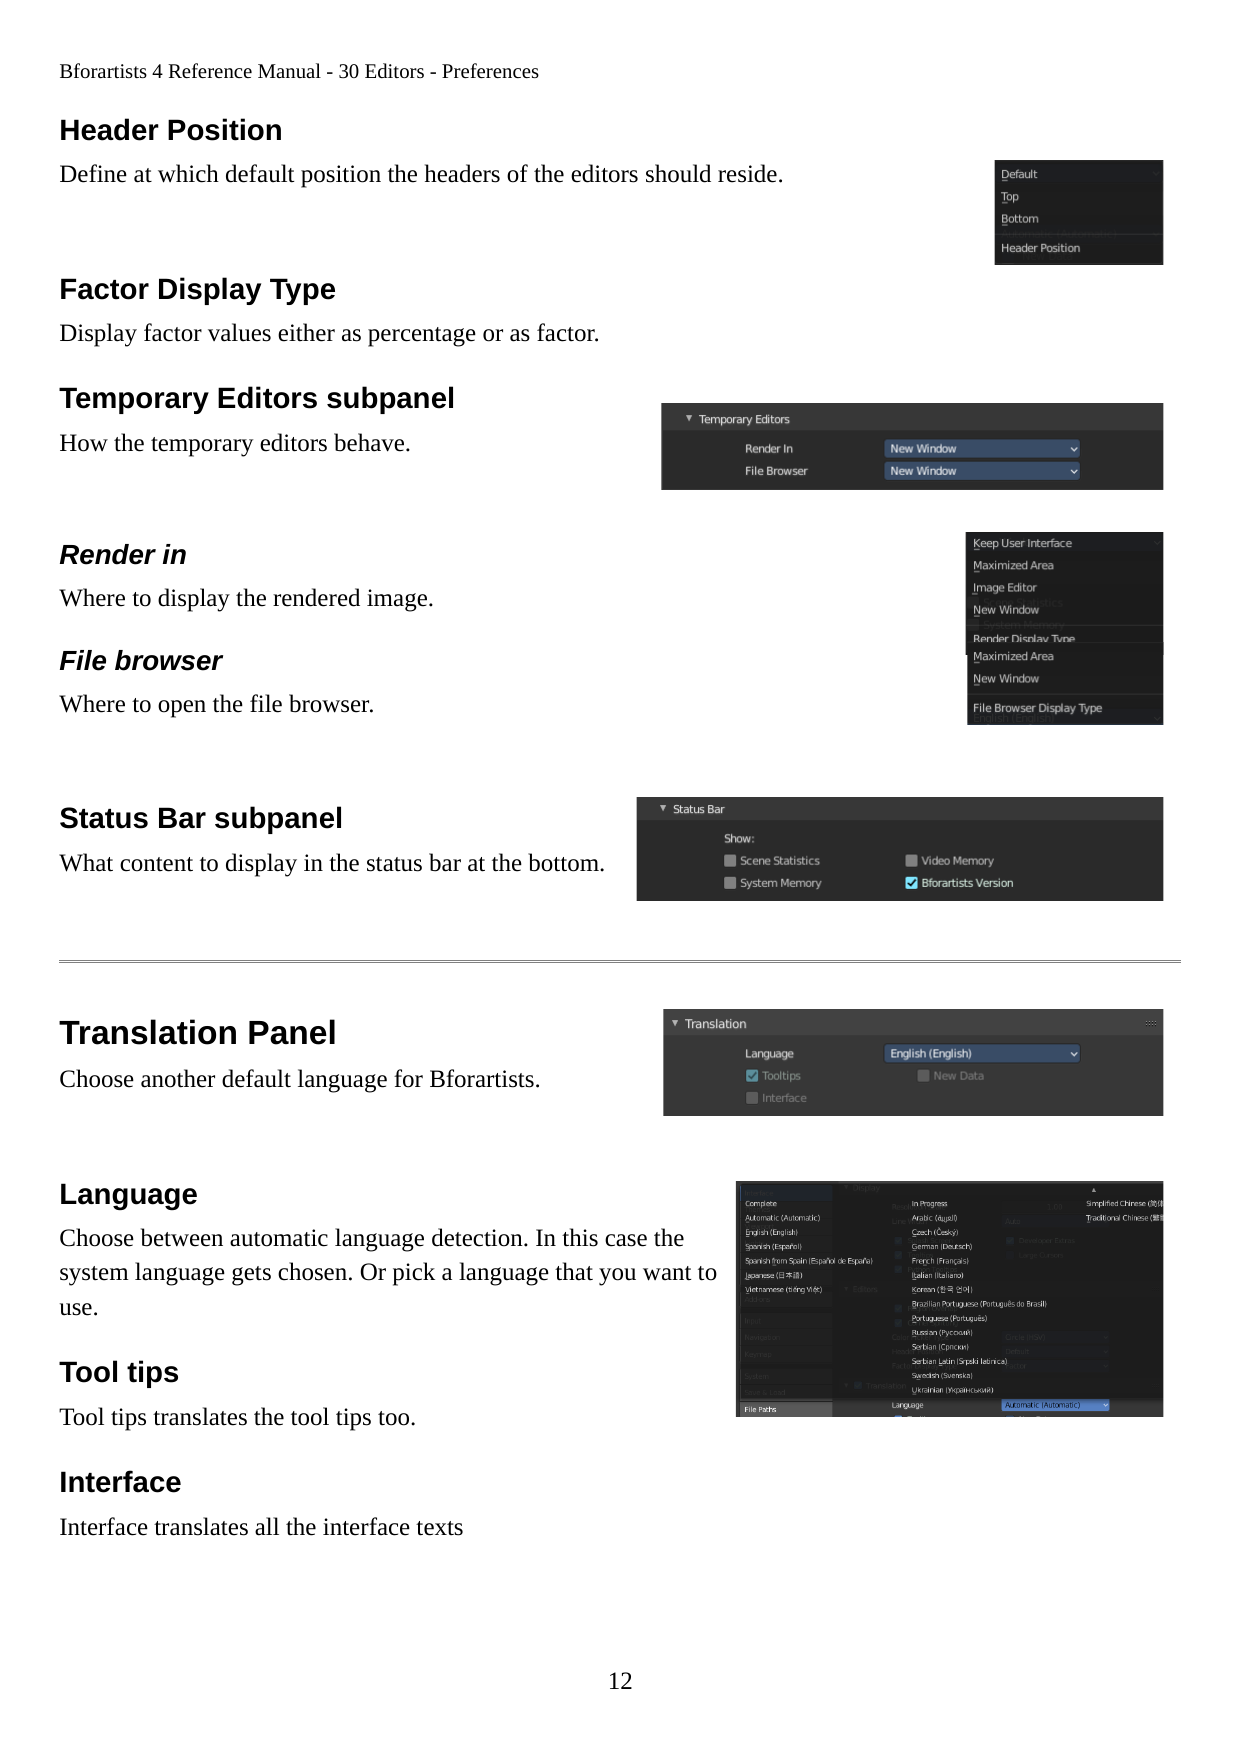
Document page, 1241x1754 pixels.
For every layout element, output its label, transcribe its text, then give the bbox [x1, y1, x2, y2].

text Define at which default position the headers of the editors should reside. [59, 159, 1181, 188]
text Where to display the rendered image. [59, 583, 965, 611]
text Interface translates all the interface texts [59, 1512, 1181, 1540]
picture [663, 1009, 1164, 1116]
picture [994, 160, 1164, 265]
subtitle Language [59, 1177, 1181, 1210]
subtitle [1164, 1355, 1181, 1389]
text Tool tips translates the tool tips too. [59, 1402, 1181, 1430]
picture [735, 1181, 1164, 1417]
text What content to display in the status bar at the bottom. [59, 848, 636, 876]
subtitle Header Position [59, 113, 1181, 146]
subtitle Temporary Editors subpanel [59, 381, 1181, 415]
text Display factor values either as percentage or as factor. [59, 318, 1181, 347]
picture [965, 532, 1164, 725]
subtitle File browser [59, 644, 967, 676]
subtitle Interface [59, 1465, 1181, 1499]
text How the temporary editors behave. [59, 428, 661, 456]
subtitle Render in [59, 538, 965, 570]
subtitle [1164, 538, 1181, 570]
text Where to open the file browser. [59, 689, 967, 717]
text Choose another default language for Bforartists. [59, 1064, 663, 1093]
subtitle [1164, 1013, 1181, 1051]
subtitle Tool tips [59, 1355, 735, 1389]
subtitle Status Bar subpanel [59, 801, 636, 835]
subtitle Translation Panel [59, 1013, 663, 1051]
picture [636, 797, 1164, 901]
text Choose between automatic language detection. In this case the system language gets chosen. Or pick a language that you want to use. [59, 1223, 735, 1321]
subtitle Factor Display Type [59, 272, 1181, 305]
picture [661, 403, 1164, 490]
subtitle [1164, 801, 1181, 835]
subtitle [1164, 644, 1181, 676]
